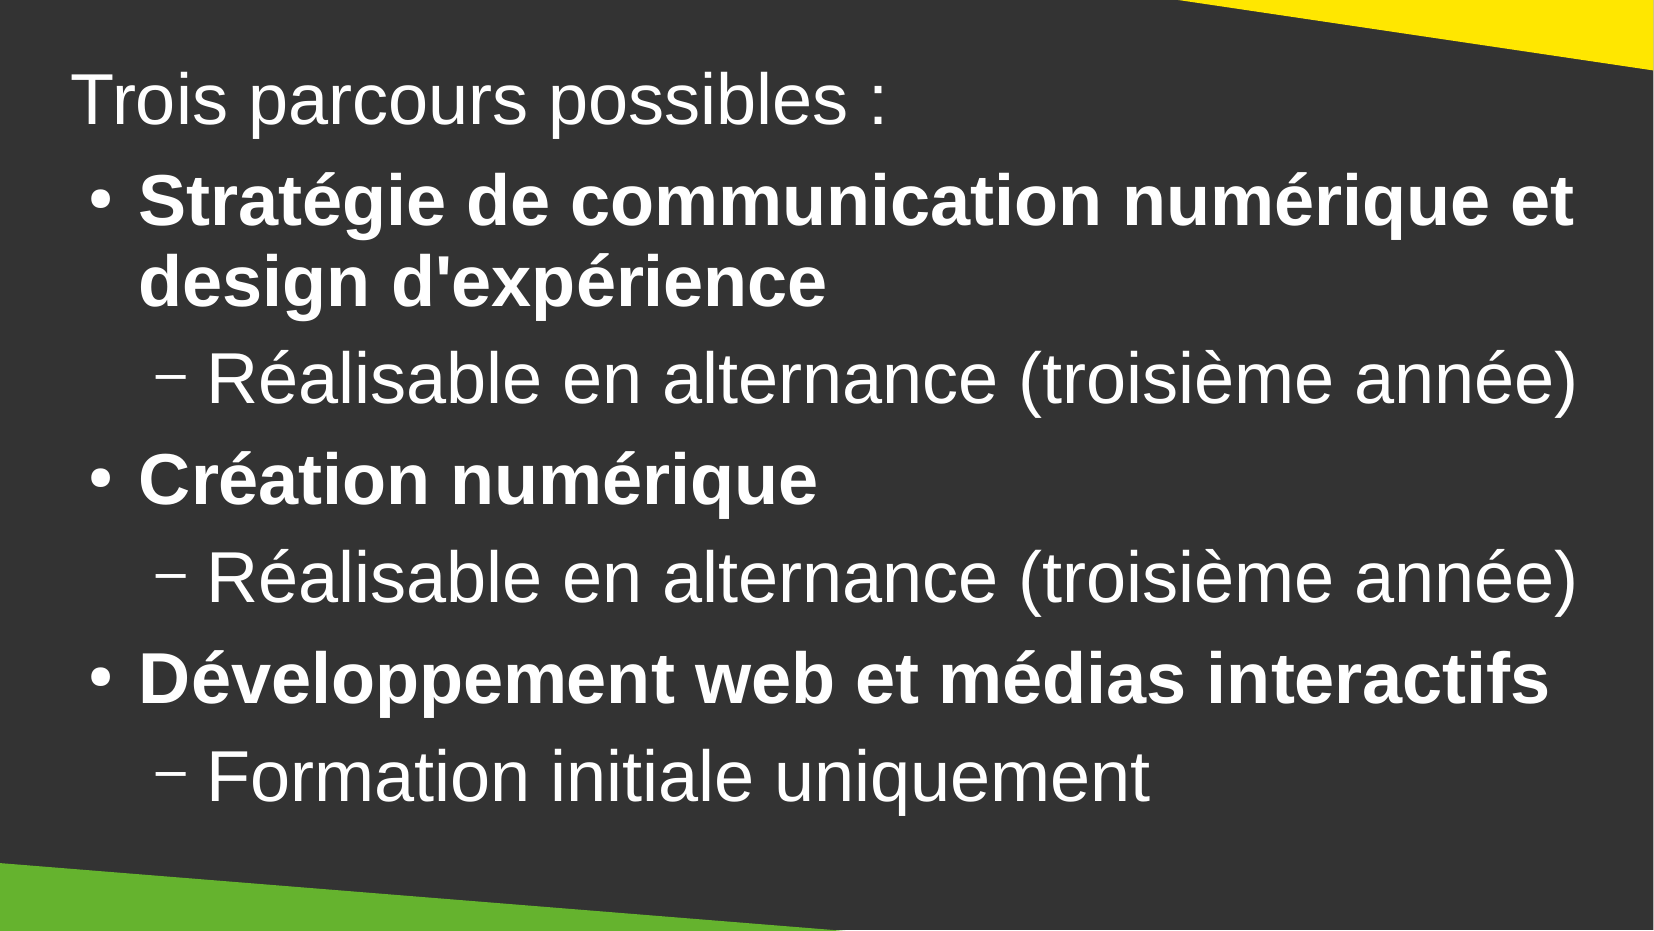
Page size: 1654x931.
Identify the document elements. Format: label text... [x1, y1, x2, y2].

list Trois parcours possibles : Stratégie de communication numérique et design d'expérience Réalisable en alternance (troisième année) Création numérique Réalisable en alternance (troisième année) Développement web et médias interactifs Formation initiale uniquement [70, 59, 1595, 827]
text_box [1178, 0, 1654, 71]
text_box [0, 863, 846, 931]
